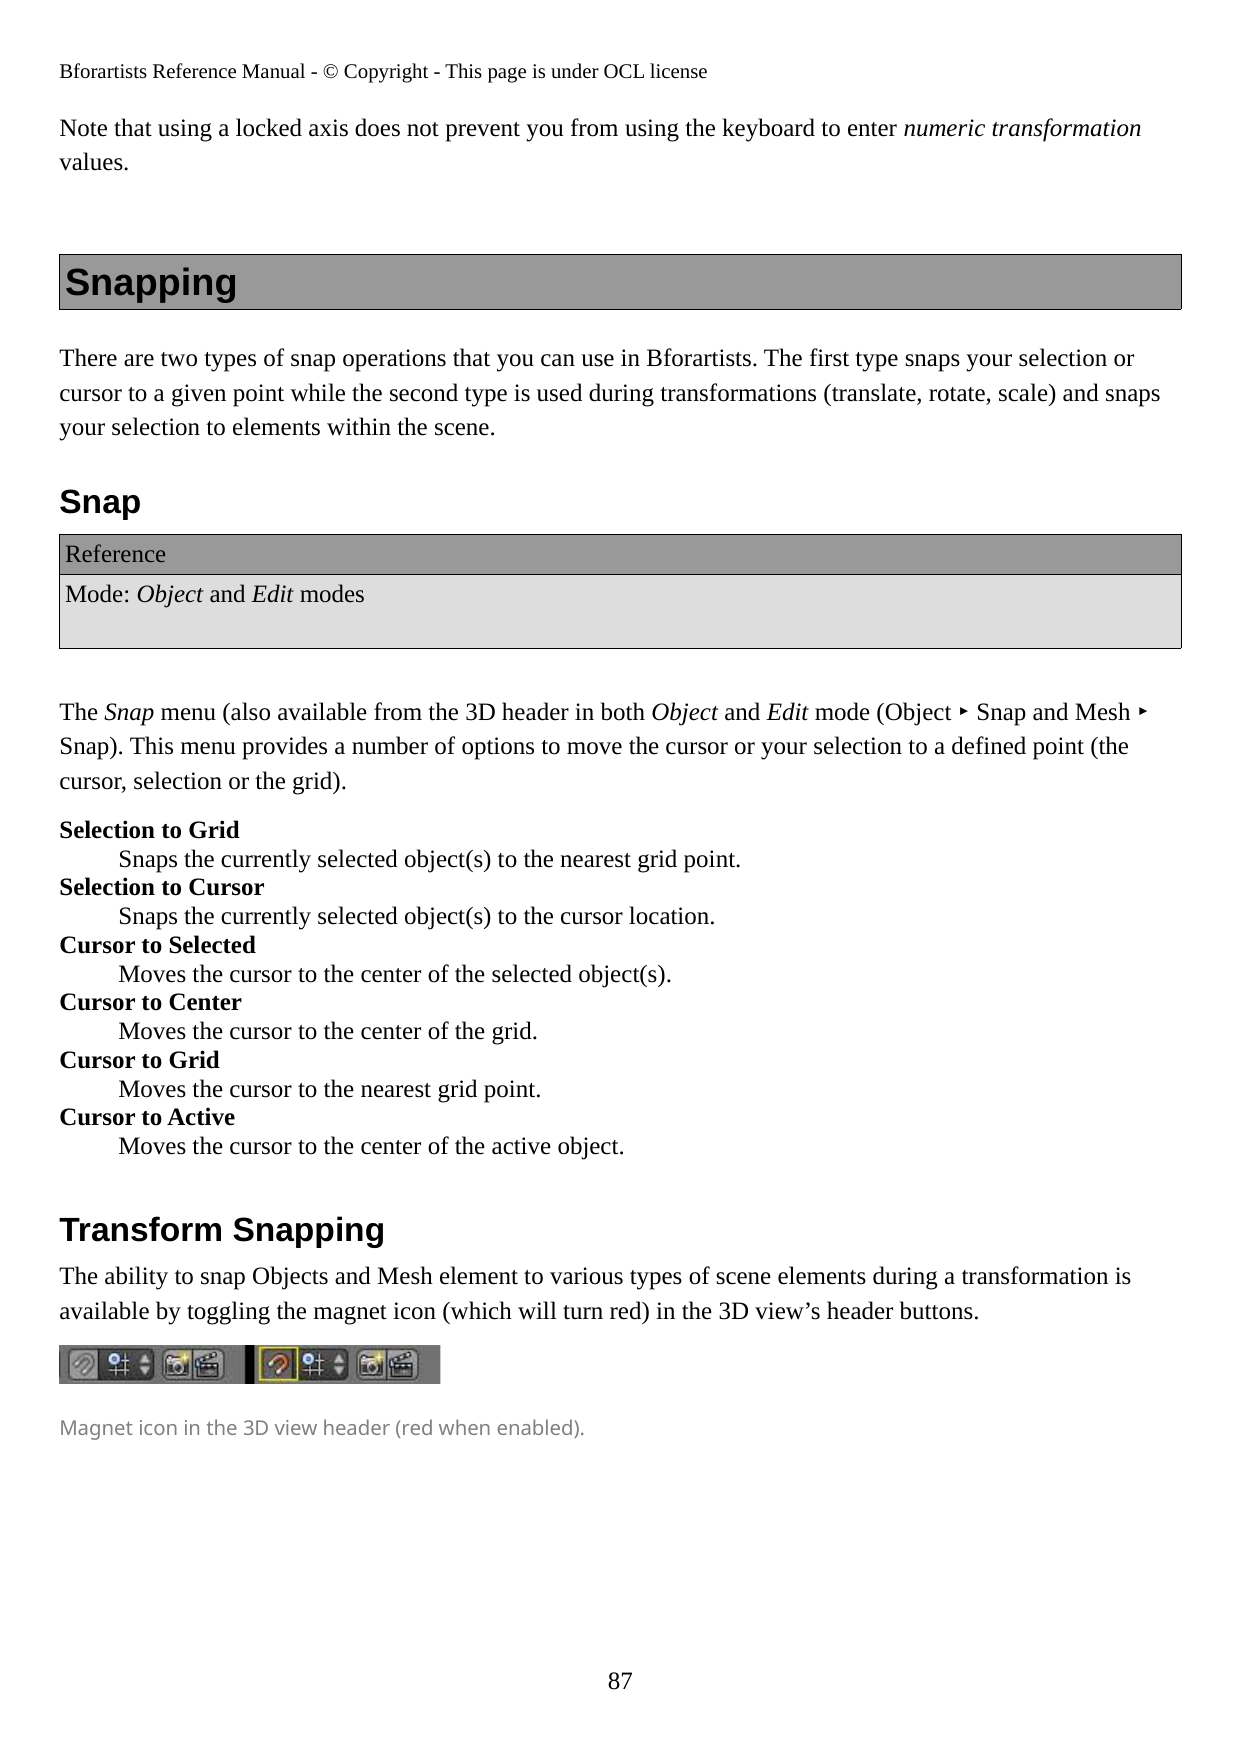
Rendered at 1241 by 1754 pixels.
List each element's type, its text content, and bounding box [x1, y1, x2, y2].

text There are two types of snap operations that you can use in Bforartists. The first type snaps your selection or cursor to a given point while the second type is used during transformations (translate, rotate, scale) and snaps your selection to elements within the scene. [59, 343, 1181, 441]
subtitle Snap [59, 482, 1181, 521]
list Moves the cursor to the center of the selected object(s). [118, 959, 1181, 987]
subtitle Selection to Cursor [59, 872, 1181, 901]
text Note that using a locked axis does not prevent you from using the keyboard to enter numeric transformation values. [59, 113, 1181, 176]
text The ability to snap Objects and Mesh element to various types of scene elements during a transformation is available by toggling the magnet icon (which will turn red) in the 3D view’s header buttons. [59, 1261, 1181, 1324]
list Moves the cursor to the nearest grid point. [118, 1074, 1181, 1102]
text The Snap menu (also available from the 3D header in both Object and Edit mode (Object ‣ Snap and Mesh ‣ Snap). This menu provides a number of options to move the cursor or your selection to a defined point (the cursor, selection or the grid). [59, 697, 1181, 794]
subtitle Cursor to Grid [59, 1045, 1181, 1074]
list Moves the cursor to the center of the grid. [118, 1016, 1181, 1045]
subtitle Transform Snapping [59, 1210, 1181, 1249]
list Snaps the currently selected object(s) to the nearest grid point. [118, 844, 1181, 872]
list Moves the cursor to the center of the active object. [118, 1131, 1181, 1160]
subtitle Cursor to Center [59, 987, 1181, 1016]
subtitle Cursor to Selected [59, 930, 1181, 959]
picture [59, 1345, 441, 1384]
table_cell Mode: Object and Edit modes [60, 575, 1181, 648]
subtitle Selection to Grid [59, 815, 1181, 844]
subtitle Cursor to Active [59, 1102, 1181, 1131]
table_header Reference [60, 535, 1181, 574]
text Magnet icon in the 3D view header (red when enabled). [59, 1409, 1181, 1441]
table_header Snapping [60, 255, 1181, 309]
list Snaps the currently selected object(s) to the cursor location. [118, 901, 1181, 930]
